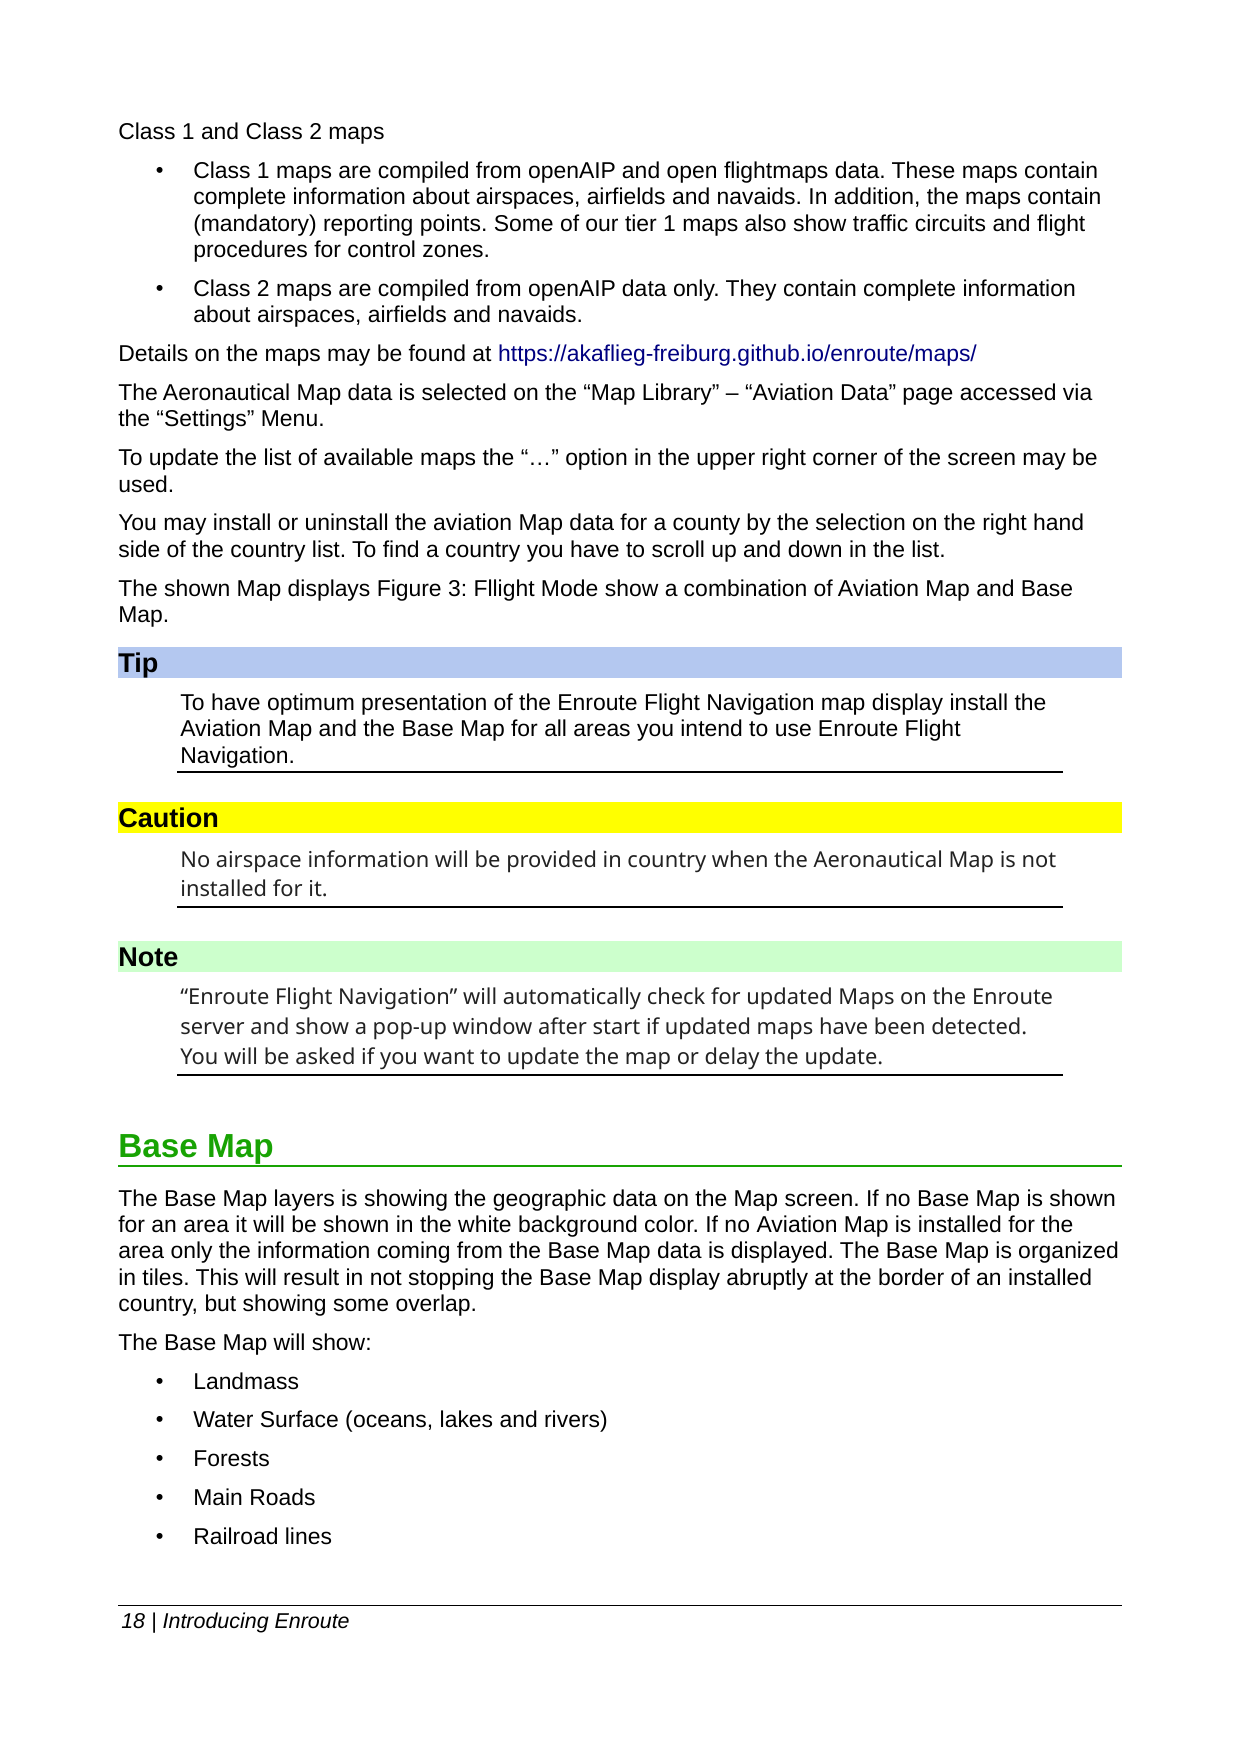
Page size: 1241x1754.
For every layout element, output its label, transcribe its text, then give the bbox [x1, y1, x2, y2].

subtitle The Base Map layers is showing the geographic data on the Map screen. If no Base Map is shown for an area it will be shown in the white background color. If no Aviation Map is installed for the area only the information coming from the Base Map data is displayed. The Base Map is organized in tiles. This will result in not stopping the Base Map display abruptly at the border of an installed country, but showing some overlap. [118, 1184, 1122, 1316]
subtitle Forests [156, 1445, 1122, 1472]
subtitle The Base Map will show: [118, 1329, 1122, 1355]
subtitle Railroad lines [156, 1523, 1122, 1549]
subtitle Note [118, 941, 1122, 972]
subtitle To update the list of available maps the “…” option in the upper right corner of the screen may be used. [118, 444, 1122, 497]
subtitle Class 1 maps are compiled from openAIP and open flightmaps data. These maps contain complete information about airspaces, airfields and navaids. In addition, the maps contain (mandatory) reporting points. Some of our tier 1 maps also show traffic circuits and flight procedures for control zones. [156, 157, 1122, 262]
subtitle Main Roads [156, 1484, 1122, 1511]
subtitle Class 2 maps are compiled from openAIP data only. They contain complete information about airspaces, airfields and navaids. [156, 275, 1122, 328]
subtitle Details on the maps may be found at https://akaflieg-freiburg.github.io/enroute/maps/ [118, 340, 1122, 366]
text To have optimum presentation of the Enroute Flight Navigation map display install the Aviation Map and the Base Map for all areas you intend to use Enroute Flight Navigation. [177, 686, 1063, 771]
text No airspace information will be provided in country when the Aeronautical Map is not installed for it. [177, 841, 1063, 906]
text “Enroute Flight Navigation” will automatically check for updated Maps on the Enroute server and show a pop-up window after start if updated maps have been detected. You will be asked if you want to update the map or delay the update. [177, 978, 1063, 1074]
subtitle The shown Map displays Figure 3: Fllight Mode show a combination of Aviation Map and Base Map. [118, 574, 1122, 627]
subtitle Landmass [156, 1368, 1122, 1394]
subtitle Class 1 and Class 2 maps [118, 118, 1122, 144]
subtitle The Aeronautical Map data is selected on the “Map Library” – “Aviation Data” page accessed via the “Settings” Menu. [118, 379, 1122, 432]
subtitle You may install or uninstall the aviation Map data for a county by the selection on the right hand side of the country list. To find a country you have to scroll up and down in the list. [118, 509, 1122, 562]
subtitle Water Surface (oceans, lakes and rivers) [156, 1406, 1122, 1433]
subtitle Caution [118, 802, 1122, 833]
subtitle Tip [118, 647, 1122, 678]
subtitle Base Map [118, 1126, 1122, 1165]
